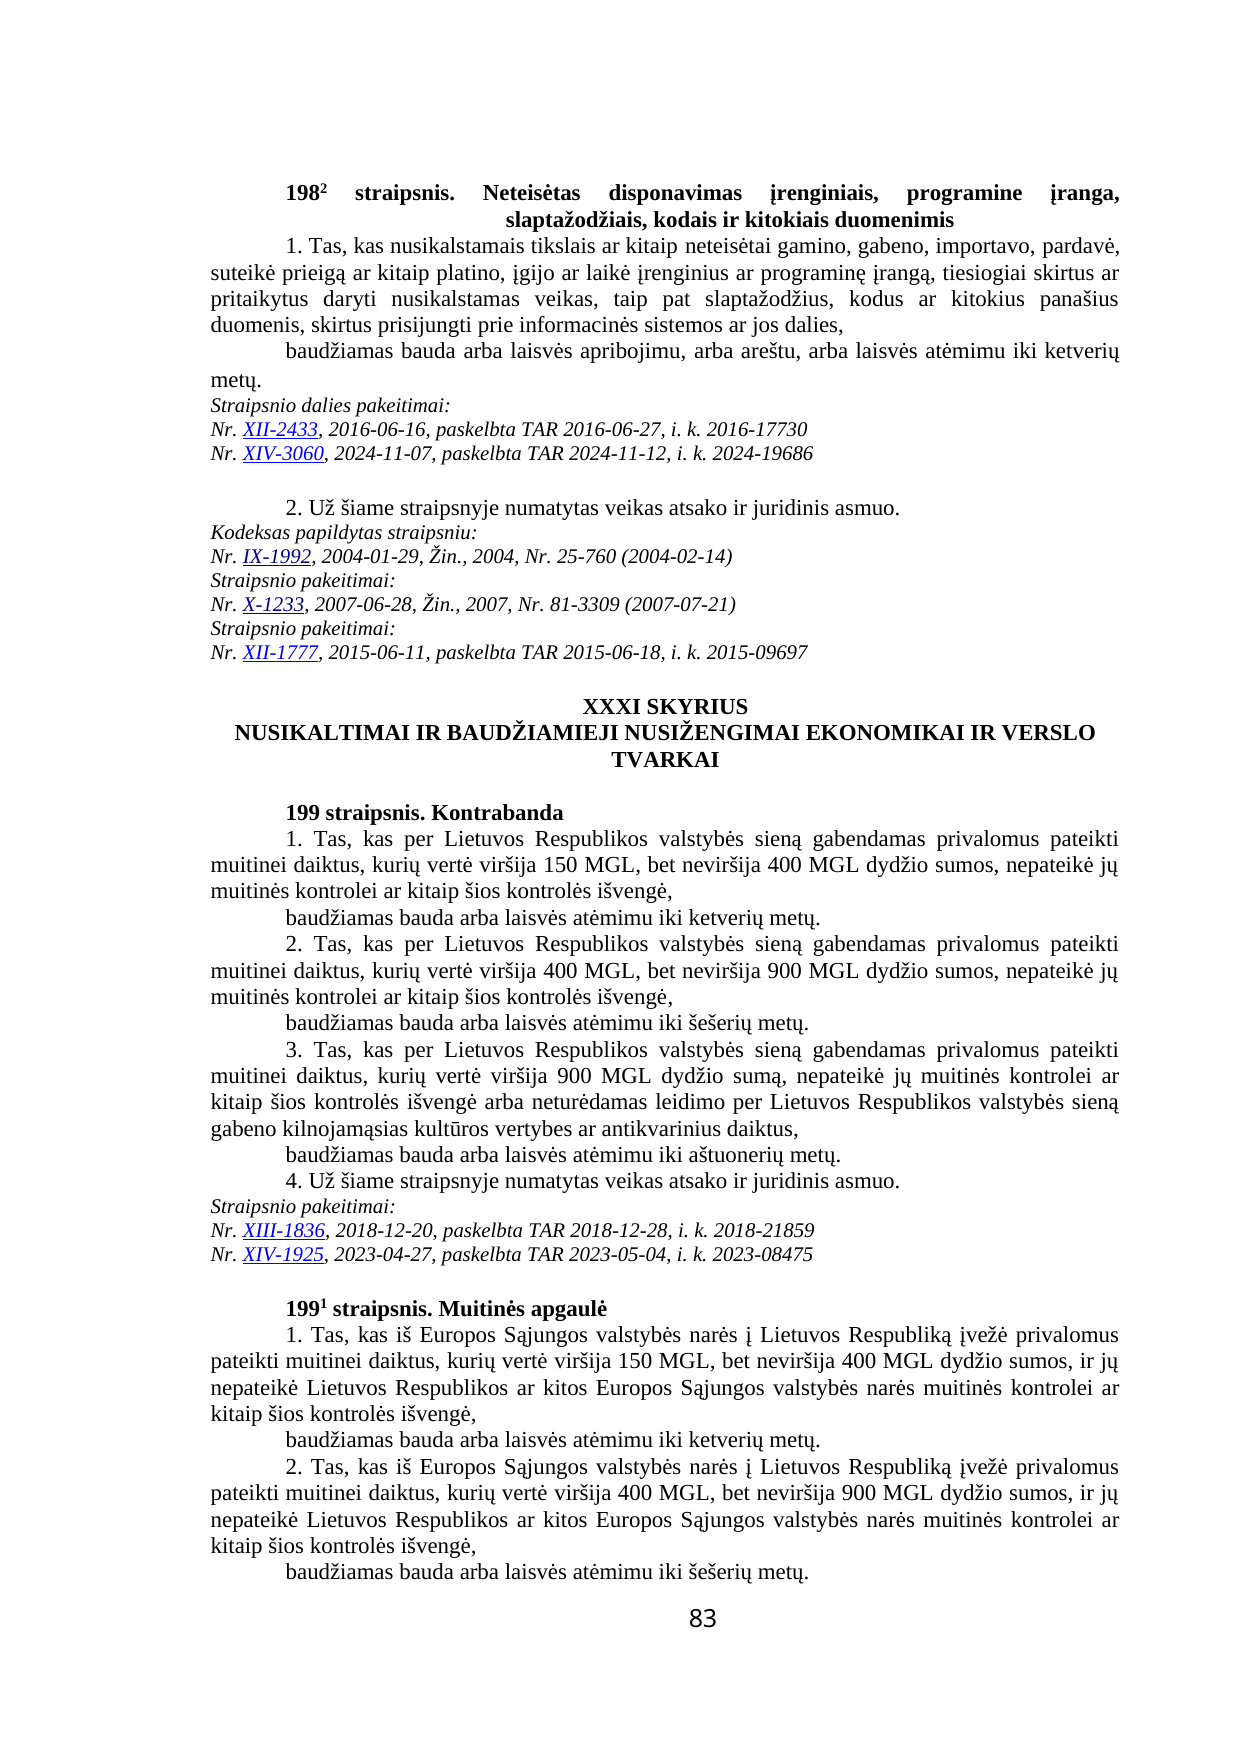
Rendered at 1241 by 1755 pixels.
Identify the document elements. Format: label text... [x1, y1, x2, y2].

text Nr. XII-2433, 2016-06-16, paskelbta TAR 2016-06-27, i. k. 2016-17730 [210, 417, 1120, 441]
text baudžiamas bauda arba laisvės atėmimu iki aštuonerių metų. [210, 1141, 1120, 1167]
text Straipsnio dalies pakeitimai: [210, 393, 1120, 417]
text Straipsnio pakeitimai: [210, 568, 1120, 592]
text Straipsnio pakeitimai: [210, 616, 1120, 640]
text 199 straipsnis. Kontrabanda [210, 798, 1120, 825]
text baudžiamas bauda arba laisvės atėmimu iki ketverių metų. [210, 1427, 1120, 1453]
text 4. Už šiame straipsnyje numatytas veikas atsako ir juridinis asmuo. [210, 1167, 1120, 1194]
text 1. Tas, kas nusikalstamais tikslais ar kitaip neteisėtai gamino, gabeno, importavo, pardavė, suteikė prieigą ar kitaip platino, įgijo ar laikė įrenginius ar programinę įrangą, tiesiogiai skirtus ar pritaikytus daryti nusikalstamas veikas, taip pat slaptažodžius, kodus ar kitokius panašius duomenis, skirtus prisijungti prie informacinės sistemos ar jos dalies, [210, 232, 1120, 338]
text Nr. XIV-3060, 2024-11-07, paskelbta TAR 2024-11-12, i. k. 2024-19686 [210, 441, 1120, 465]
text Straipsnio pakeitimai: [210, 1194, 1120, 1218]
text baudžiamas bauda arba laisvės atėmimu iki šešerių metų. [210, 1558, 1120, 1585]
text Nr. X-1233, 2007-06-28, Žin., 2007, Nr. 81-3309 (2007-07-21) [210, 592, 1120, 616]
text Nr. XIII-1836, 2018-12-20, paskelbta TAR 2018-12-28, i. k. 2018-21859 [210, 1218, 1120, 1242]
text Nr. IX-1992, 2004-01-29, Žin., 2004, Nr. 25-760 (2004-02-14) [210, 544, 1120, 568]
text baudžiamas bauda arba laisvės atėmimu iki ketverių metų. [210, 904, 1120, 930]
text 1991 straipsnis. Muitinės apgaulė [210, 1295, 1120, 1321]
text baudžiamas bauda arba laisvės atėmimu iki šešerių metų. [210, 1009, 1120, 1036]
text 1982 straipsnis. Neteisėtas disponavimas įrenginiais, programine įranga, slaptažodžiais, kodais ir kitokiais duomenimis [285, 179, 1120, 232]
text Kodeksas papildytas straipsniu: [210, 520, 1120, 544]
text 3. Tas, kas per Lietuvos Respublikos valstybės sieną gabendamas privalomus pateikti muitinei daiktus, kurių vertė viršija 900 MGL dydžio sumą, nepateikė jų muitinės kontrolei ar kitaip šios kontrolės išvengė arba neturėdamas leidimo per Lietuvos Respublikos valstybės sieną gabeno kilnojamąsias kultūros vertybes ar antikvarinius daiktus, [210, 1036, 1120, 1141]
text baudžiamas bauda arba laisvės apribojimu, arba areštu, arba laisvės atėmimu iki ketverių metų. [210, 338, 1120, 393]
text 1. Tas, kas per Lietuvos Respublikos valstybės sieną gabendamas privalomus pateikti muitinei daiktus, kurių vertė viršija 150 MGL, bet neviršija 400 MGL dydžio sumos, nepateikė jų muitinės kontrolei ar kitaip šios kontrolės išvengė, [210, 825, 1120, 904]
text NUSIKALTIMAI IR BAUDŽIAMIEJI NUSIŽENGIMAI EKONOMIKAI IR VERSLO TVARKAI [210, 719, 1120, 772]
text 2. Tas, kas iš Europos Sąjungos valstybės narės į Lietuvos Respubliką įvežė privalomus pateikti muitinei daiktus, kurių vertė viršija 400 MGL, bet neviršija 900 MGL dydžio sumos, ir jų nepateikė Lietuvos Respublikos ar kitos Europos Sąjungos valstybės narės muitinės kontrolei ar kitaip šios kontrolės išvengė, [210, 1453, 1120, 1558]
text Nr. XIV-1925, 2023-04-27, paskelbta TAR 2023-05-04, i. k. 2023-08475 [210, 1242, 1120, 1266]
text 1. Tas, kas iš Europos Sąjungos valstybės narės į Lietuvos Respubliką įvežė privalomus pateikti muitinei daiktus, kurių vertė viršija 150 MGL, bet neviršija 400 MGL dydžio sumos, ir jų nepateikė Lietuvos Respublikos ar kitos Europos Sąjungos valstybės narės muitinės kontrolei ar kitaip šios kontrolės išvengė, [210, 1321, 1120, 1427]
text XXXI SKYRIUS [210, 693, 1120, 719]
text 2. Už šiame straipsnyje numatytas veikas atsako ir juridinis asmuo. [210, 494, 1120, 520]
text Nr. XII-1777, 2015-06-11, paskelbta TAR 2015-06-18, i. k. 2015-09697 [210, 640, 1120, 664]
text 2. Tas, kas per Lietuvos Respublikos valstybės sieną gabendamas privalomus pateikti muitinei daiktus, kurių vertė viršija 400 MGL, bet neviršija 900 MGL dydžio sumos, nepateikė jų muitinės kontrolei ar kitaip šios kontrolės išvengė, [210, 930, 1120, 1009]
